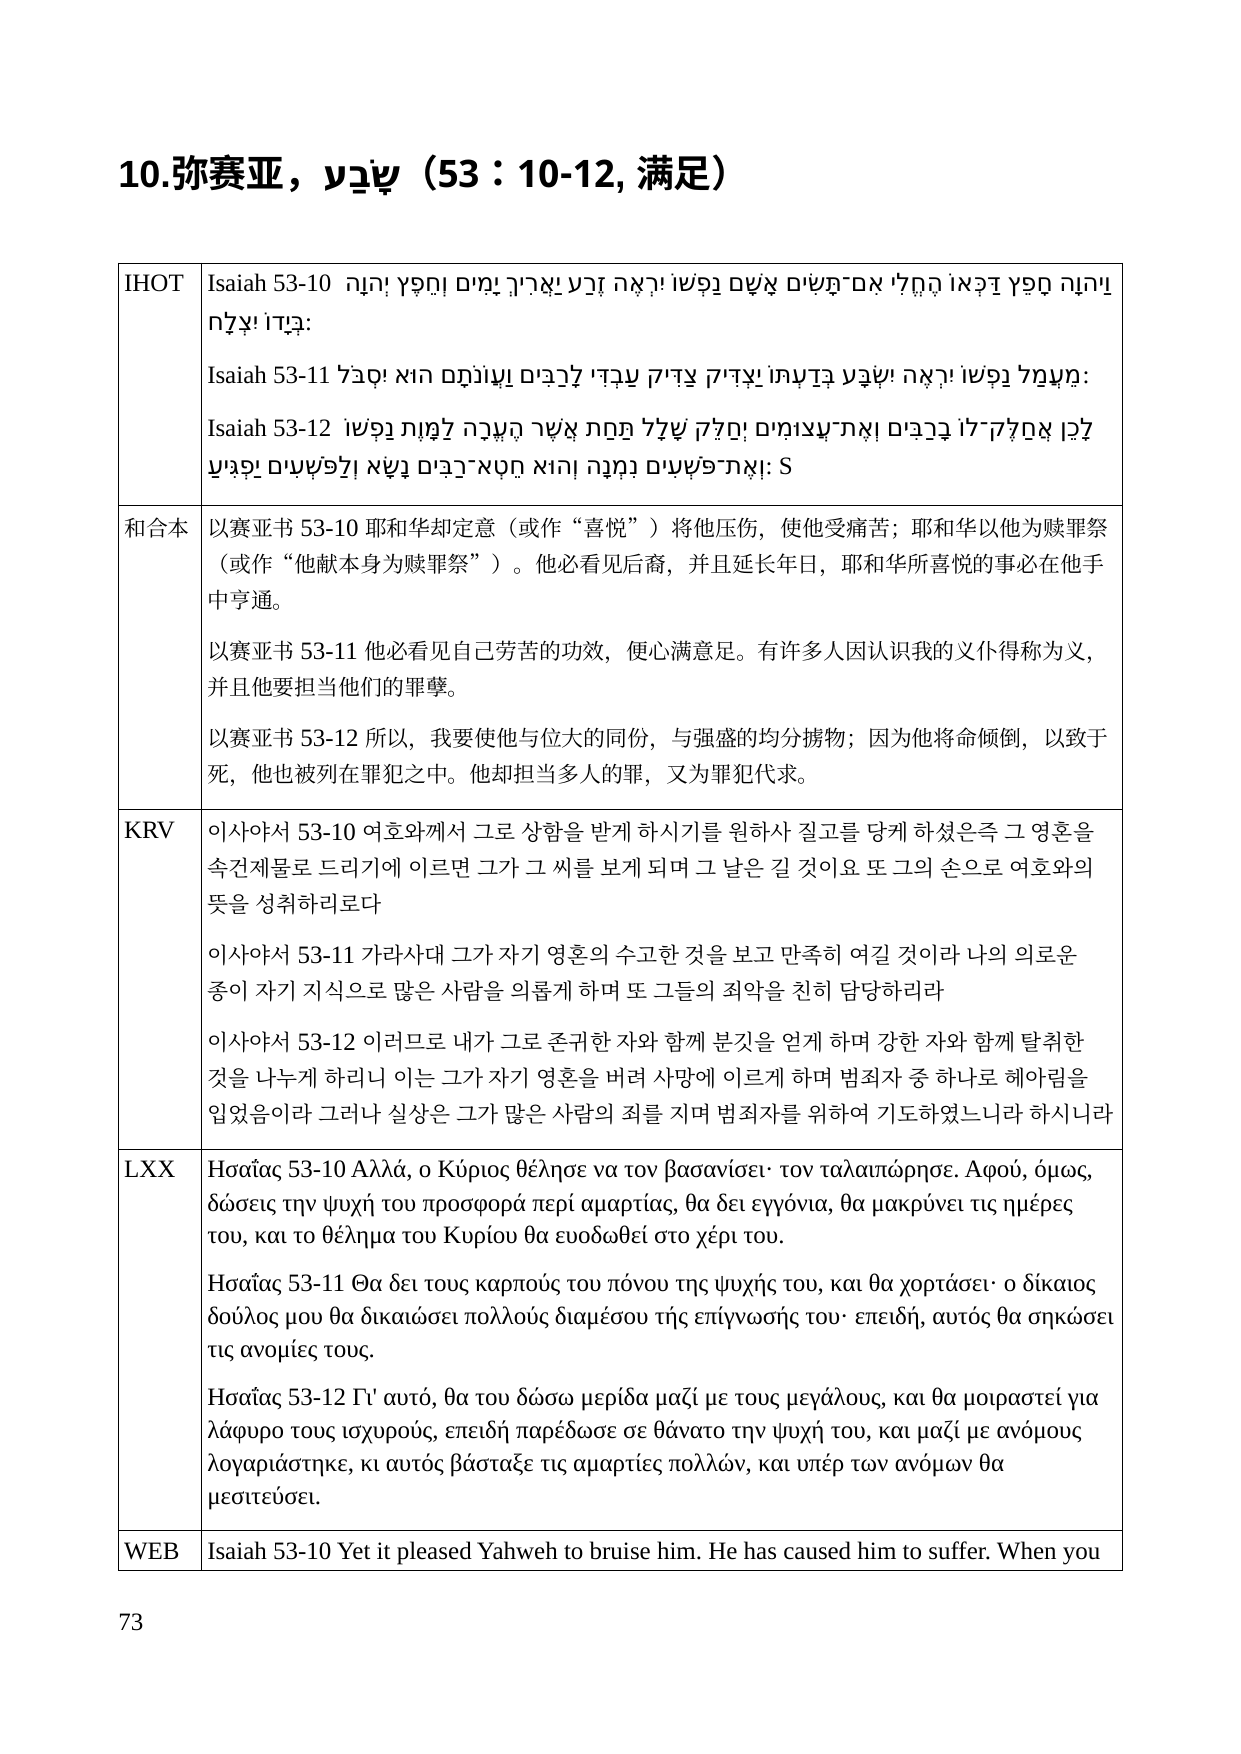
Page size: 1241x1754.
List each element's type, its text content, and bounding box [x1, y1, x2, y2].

table_cell Ησαΐας 53-10 Αλλά, ο Κύριος θέλησε να τον βασανίσει· τον ταλαιπώρησε. Αφού, όμως, δώσεις την ψυχή του προσφορά περί αμαρτίας, θα δει εγγόνια, θα μακρύνει τις ημέρες του, και το θέλημα του Κυρίου θα ευοδωθεί στο χέρι του. Ησαΐας 53-11 Θα δει τους καρπούς του πόνου της ψυχής του, και θα χορτάσει· ο δίκαιος δούλος μου θα δικαιώσει πολλούς διαμέσου τής επίγνωσής του· επειδή, αυτός θα σηκώσει τις ανομίες τους. Ησαΐας 53-12 Γι' αυτό, θα του δώσω μερίδα μαζί με τους μεγάλους, και θα μοιραστεί για λάφυρο τους ισχυρούς, επειδή παρέδωσε σε θάνατο την ψυχή του, και μαζί με ανόμους λογαριάστηκε, κι αυτός βάσταξε τις αμαρτίες πολλών, και υπέρ των ανόμων θα μεσιτεύσει. [202, 1150, 1122, 1530]
subtitle 10.弥赛亚，שָֹבַע（53：10-12, 满足） [118, 143, 1122, 203]
table_cell KRV [119, 810, 201, 1149]
table_header IHOT [119, 264, 201, 505]
table_header Isaiah 53-10 וַיהוָה חָפֵץ דַּכְּאוֹ הֶחֱלִי אִם־תָּשִׂים אָשָׁם נַפְשׁוֹ יִרְאֶה זֶרַע יַאֲרִיךְ יָמִים וְחֵפֶץ יְהוָה בְּיָדוֹ יִצְלָח: Isaiah 53-11 מֵעֲמַל נַפְשׁוֹ יִרְאֶה יִשְׂבָּע בְּדַעְתּוֹ יַצְדִּיק צַדִּיק עַבְדִּי לָרַבִּים וַעֲוֹנֹתָם הוּא יִסְבֹּל: Isaiah 53-12 לָכֵן אֲחַלֶּק־לוֹ בָרַבִּים וְאֶת־עֲצוּמִים יְחַלֵּק שָׁלָל תַּחַת אֲשֶׁר הֶעֱרָה לַמָּוֶת נַפְשׁוֹ וְאֶת־פֹּשְׁעִים נִמְנָה וְהוּא חֵטְא־רַבִּים נָשָׂא וְלַפֹּשְׁעִים יַפְגִּיעַ: S [202, 264, 1122, 505]
table_cell 이사야서 53-10 여호와께서 그로 상함을 받게 하시기를 원하사 질고를 당케 하셨은즉 그 영혼을 속건제물로 드리기에 이르면 그가 그 씨를 보게 되며 그 날은 길 것이요 또 그의 손으로 여호와의 뜻을 성취하리로다 이사야서 53-11 가라사대 그가 자기 영혼의 수고한 것을 보고 만족히 여길 것이라 나의 의로운 종이 자기 지식으로 많은 사람을 의롭게 하며 또 그들의 죄악을 친히 담당하리라 이사야서 53-12 이러므로 내가 그로 존귀한 자와 함께 분깃을 얻게 하며 강한 자와 함께 탈취한 것을 나누게 하리니 이는 그가 자기 영혼을 버려 사망에 이르게 하며 범죄자 중 하나로 헤아림을 입었음이라 그러나 실상은 그가 많은 사람의 죄를 지며 범죄자를 위하여 기도하였느니라 하시니라 [202, 810, 1122, 1149]
table_cell WEB [119, 1531, 201, 1570]
table_cell 以赛亚书 53-10 耶和华却定意（或作“喜悦”）将他压伤，使他受痛苦；耶和华以他为赎罪祭（或作“他献本身为赎罪祭”）。他必看见后裔，并且延长年日，耶和华所喜悦的事必在他手中亨通。 以赛亚书 53-11 他必看见自己劳苦的功效，便心满意足。有许多人因认识我的义仆得称为义，并且他要担当他们的罪孽。 以赛亚书 53-12 所以，我要使他与位大的同份，与强盛的均分掳物；因为他将命倾倒，以致于死，他也被列在罪犯之中。他却担当多人的罪，又为罪犯代求。 [202, 506, 1122, 809]
table_cell Isaiah 53-10 Yet it pleased Yahweh to bruise him. He has caused him to suffer. When you [202, 1531, 1122, 1570]
table_cell LXX [119, 1150, 201, 1530]
table_cell 和合本 [119, 506, 201, 809]
